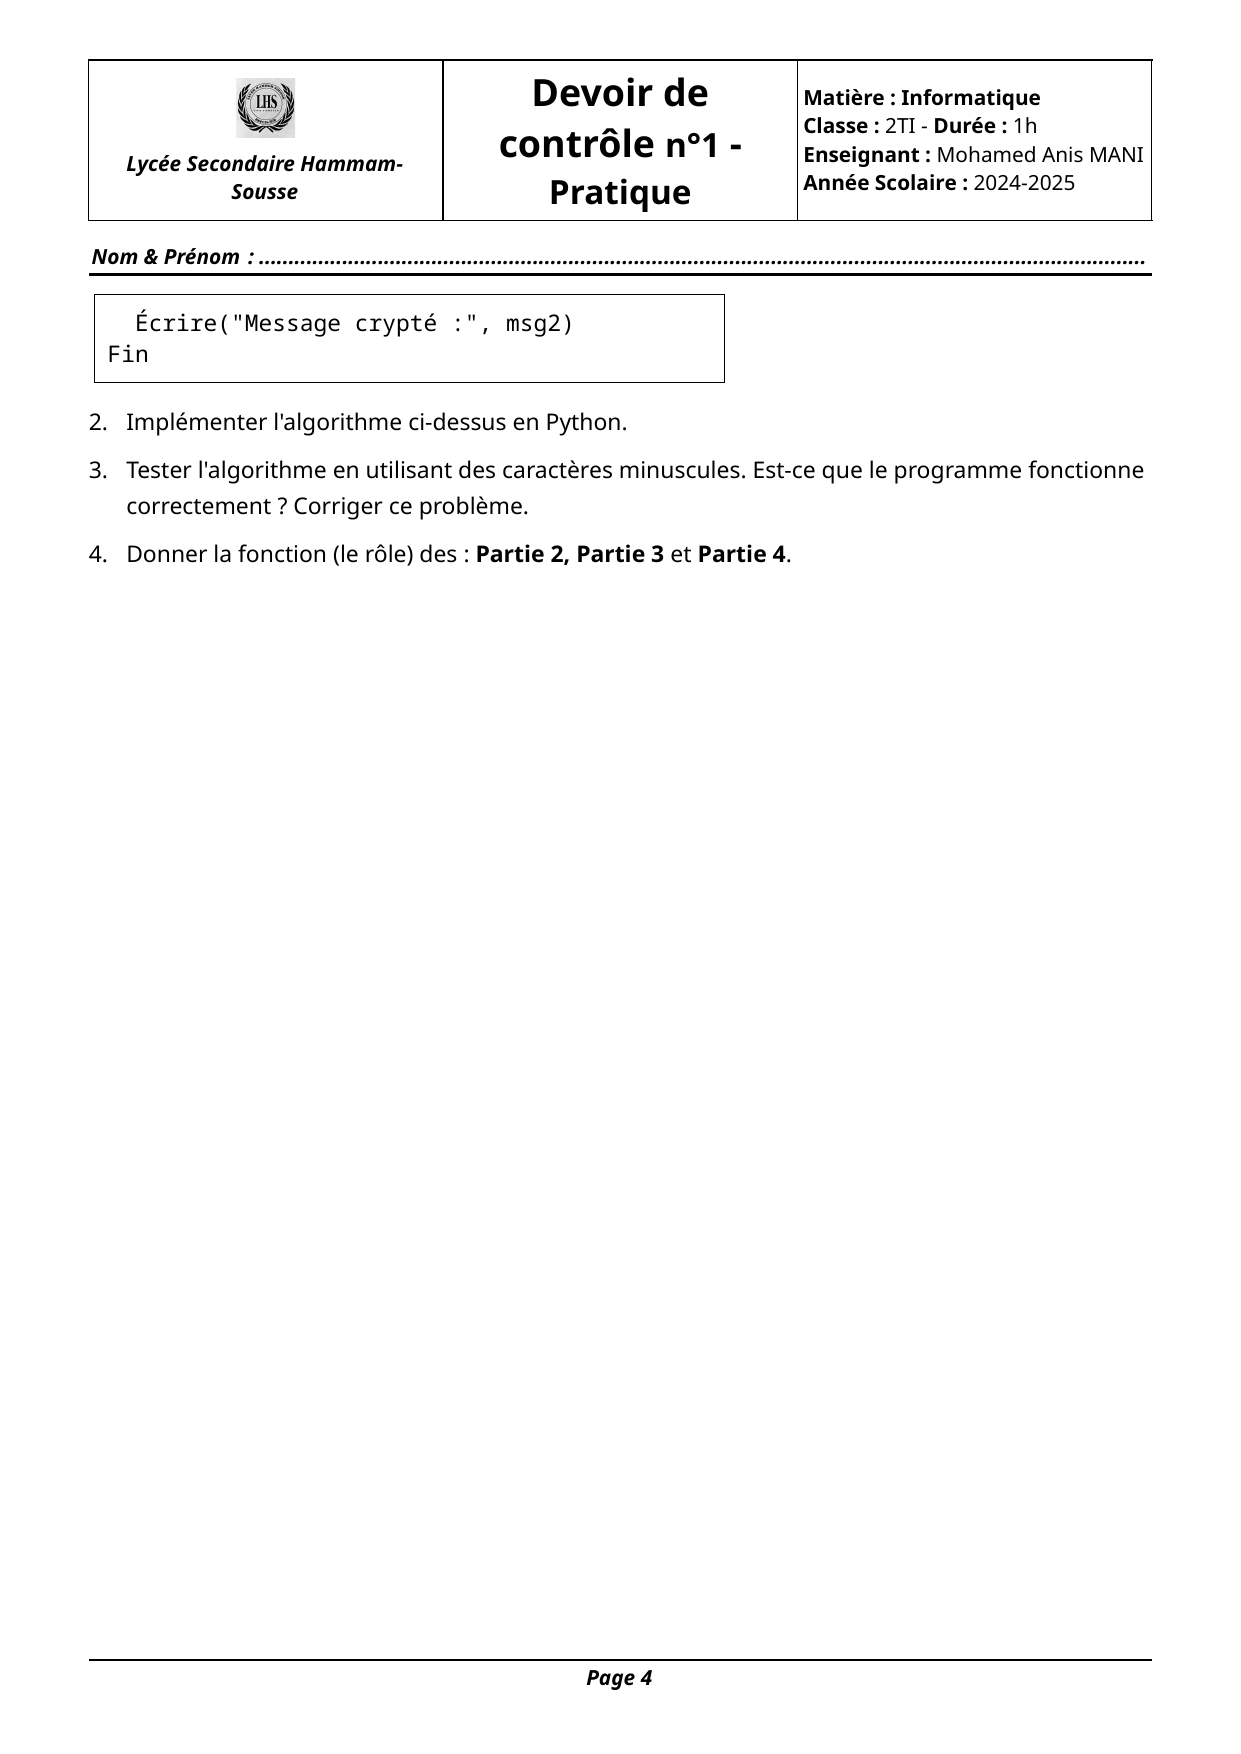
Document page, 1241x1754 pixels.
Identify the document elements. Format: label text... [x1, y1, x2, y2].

list Implémenter l'algorithme ci-dessus en Python. [88, 406, 1152, 437]
list Donner la fonction (le rôle) des : Partie 2, Partie 3 et Partie 4. [88, 538, 1152, 569]
list Tester l'algorithme en utilisant des caractères minuscules. Est-ce que le programme fonctionne correctement ? Corriger ce problème. [88, 454, 1152, 521]
table_header [731, 276, 1152, 400]
table_header Écrire("Message crypté :", msg2) Fin [89, 276, 731, 400]
